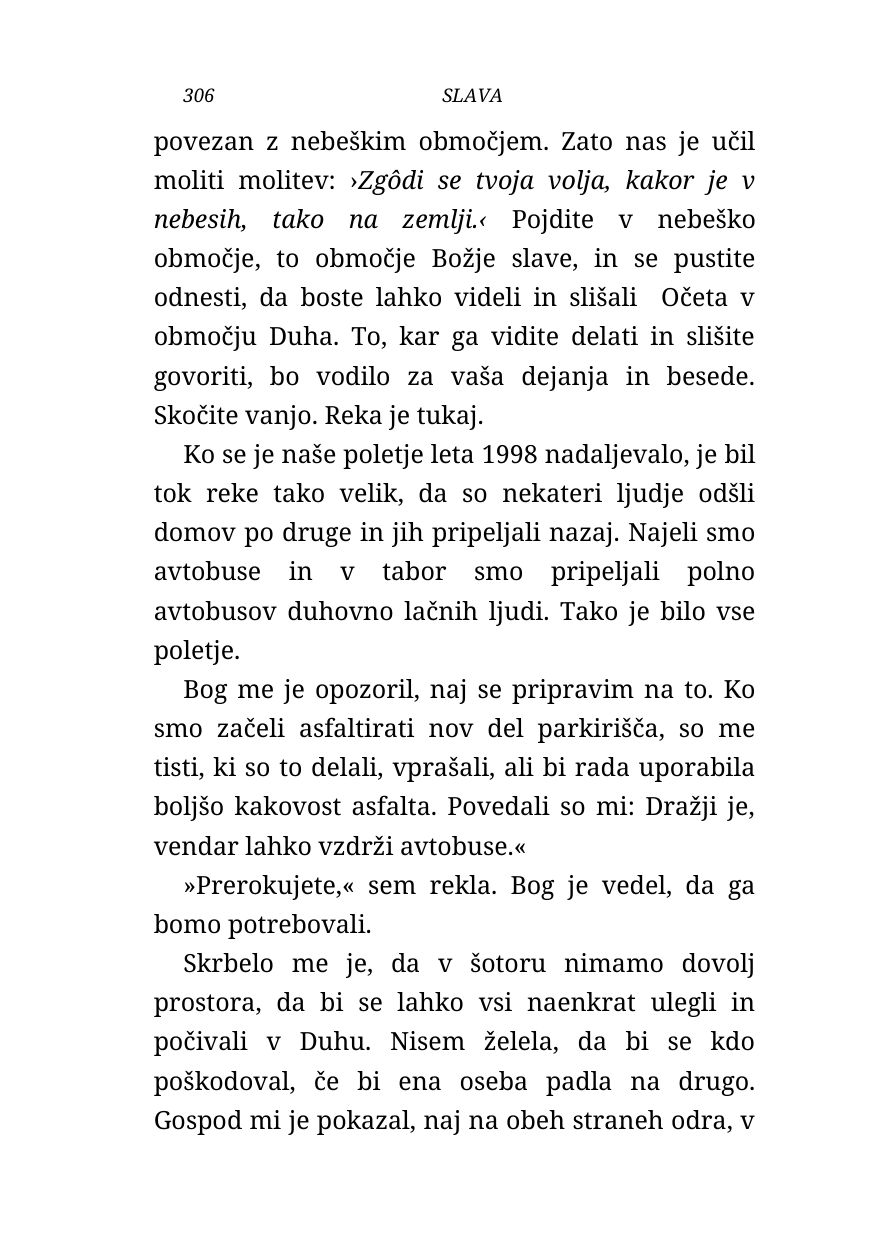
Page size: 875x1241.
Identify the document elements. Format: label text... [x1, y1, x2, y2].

text Skrbelo me je, da v šotoru nimamo dovolj prostora, da bi se lahko vsi naenkrat ulegli in počivali v Duhu. Nisem želela, da bi se kdo poškodoval, če bi ena oseba padla na drugo. Gospod mi je pokazal, naj na obeh straneh odra, v [153, 946, 756, 1136]
text Bog me je opozoril, naj se pripravim na to. Ko smo začeli asfaltirati nov del parkirišča, so me tisti, ki so to delali, vprašali, ali bi rada uporabila boljšo kakovost asfalta. Povedali so mi: Dražji je, vendar lahko vzdrži avtobuse.« [153, 672, 756, 862]
text povezan z nebeškim območjem. Zato nas je učil moliti molitev: ›Zgôdi se tvoja volja, kakor je v nebesih, tako na zemlji.‹ Pojdite v nebeško območje, to območje Božje slave, in se pustite odnesti, da boste lahko videli in slišali Očeta v območju Duha. To, kar ga vidite delati in slišite govoriti, bo vodilo za vaša dejanja in besede. Skočite vanjo. Reka je tukaj. [153, 123, 756, 431]
text »Prerokujete,« sem rekla. Bog je vedel, da ga bomo potrebovali. [153, 867, 756, 941]
text Ko se je naše poletje leta 1998 nadaljevalo, je bil tok reke tako velik, da so nekateri ljudje odšli domov po druge in jih pripeljali nazaj. Najeli smo avtobuse in v tabor smo pripeljali polno avtobusov duhovno lačnih ljudi. Tako je bilo vse poletje. [153, 437, 756, 666]
